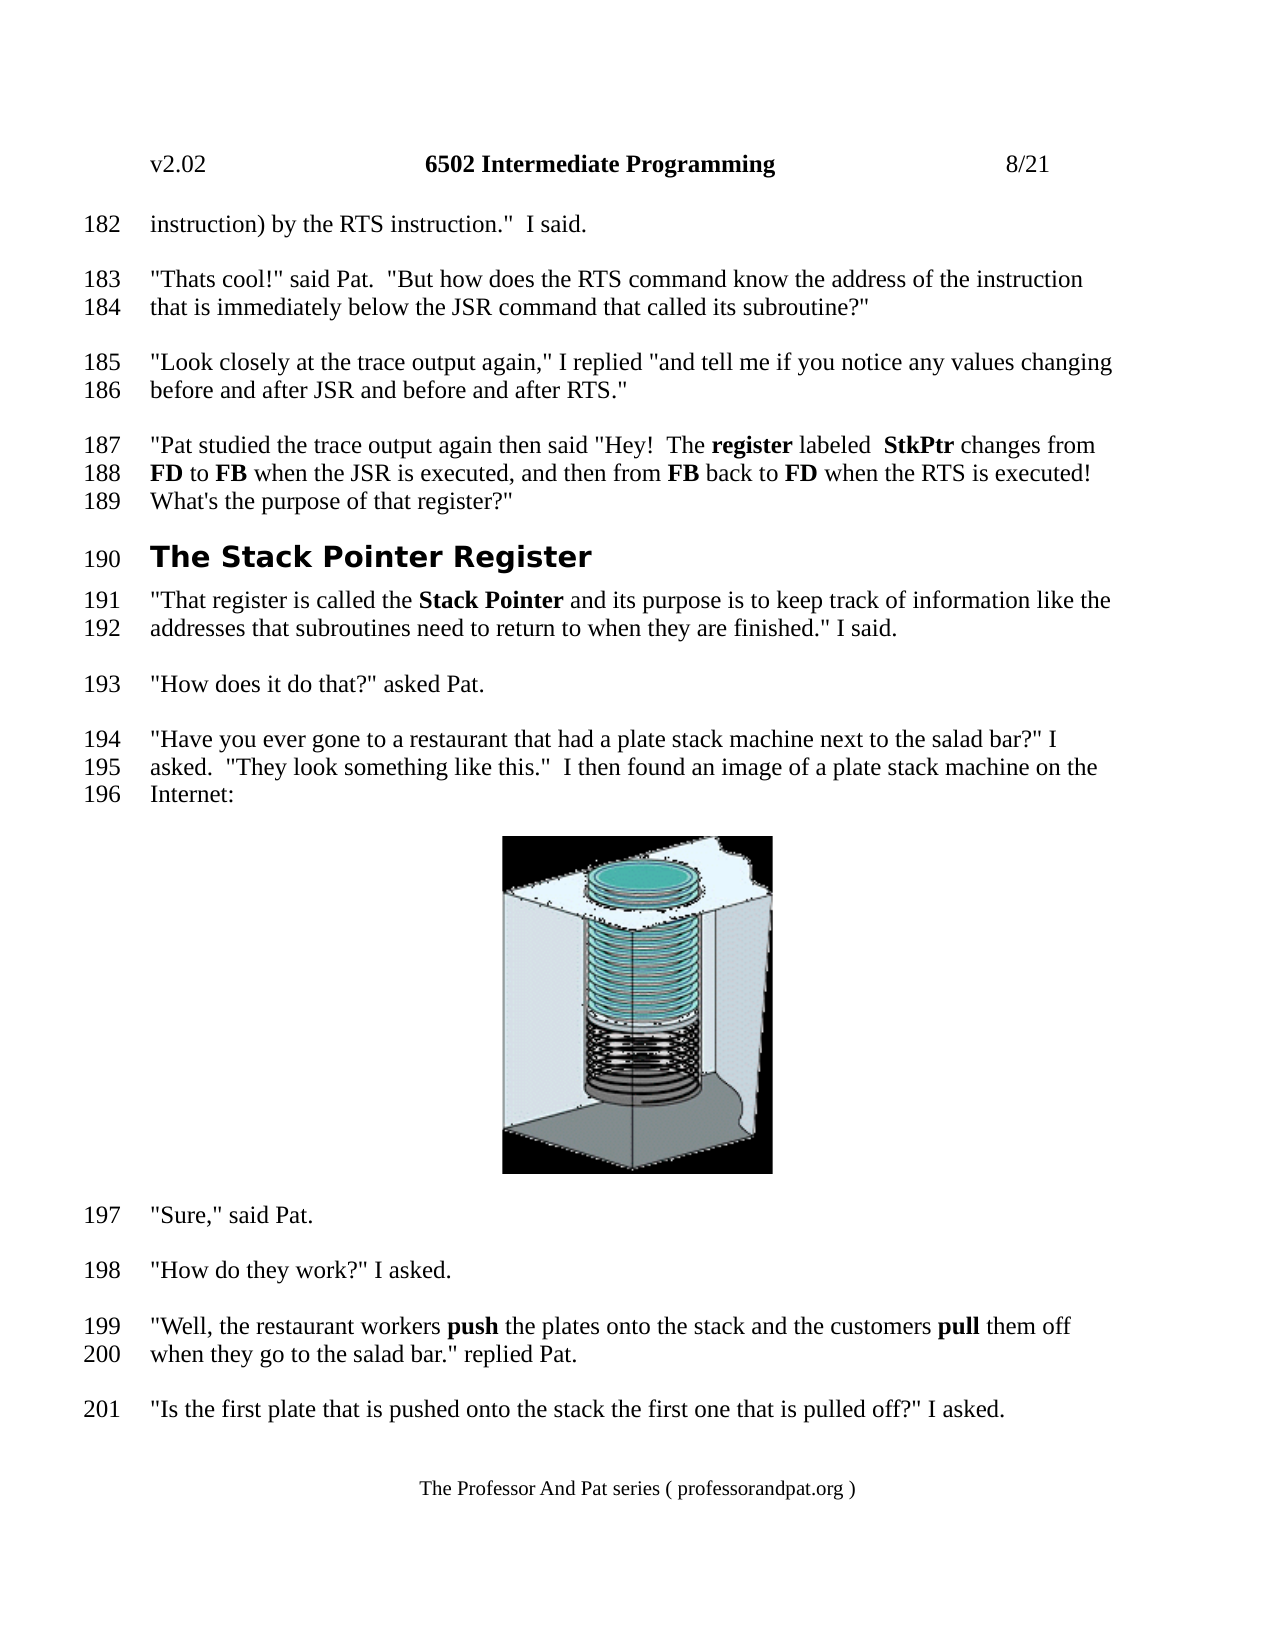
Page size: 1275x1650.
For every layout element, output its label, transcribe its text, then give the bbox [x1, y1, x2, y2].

text "How do they work?" I asked. [150, 1257, 1125, 1284]
picture [502, 836, 773, 1174]
subtitle The Stack Pointer Register [150, 540, 1125, 574]
text "Pat studied the trace output again then said "Hey! The register labeled StkPtr changes from FD to FB when the JSR is executed, and then from FB back to FD when the RTS is executed! What's the purpose of that register?" [150, 432, 1125, 515]
text "How does it do that?" asked Pat. [150, 670, 1125, 697]
text "Look closely at the trace output again," I replied "and tell me if you notice any values changing before and after JSR and before and after RTS." [150, 348, 1125, 404]
text "Is the first plate that is pushed onto the stack the first one that is pulled off?" I asked. [150, 1395, 1125, 1423]
text "Well, the restaurant workers push the plates onto the stack and the customers pull them off when they go to the salad bar." replied Pat. [150, 1312, 1125, 1367]
text "That register is called the Stack Pointer and its purpose is to keep track of information like the addresses that subroutines need to return to when they are finished." I said. [150, 587, 1125, 642]
text "Sure," said Pat. [150, 1201, 1125, 1229]
text "Thats cool!" said Pat. "But how does the RTS command know the address of the instruction that is immediately below the JSR command that called its subroutine?" [150, 265, 1125, 321]
text "Have you ever gone to a restaurant that had a plate stack machine next to the salad bar?" I asked. "They look something like this." I then found an image of a plate stack machine on the Internet: [150, 725, 1125, 808]
text instruction) by the RTS instruction." I said. [150, 210, 1125, 238]
